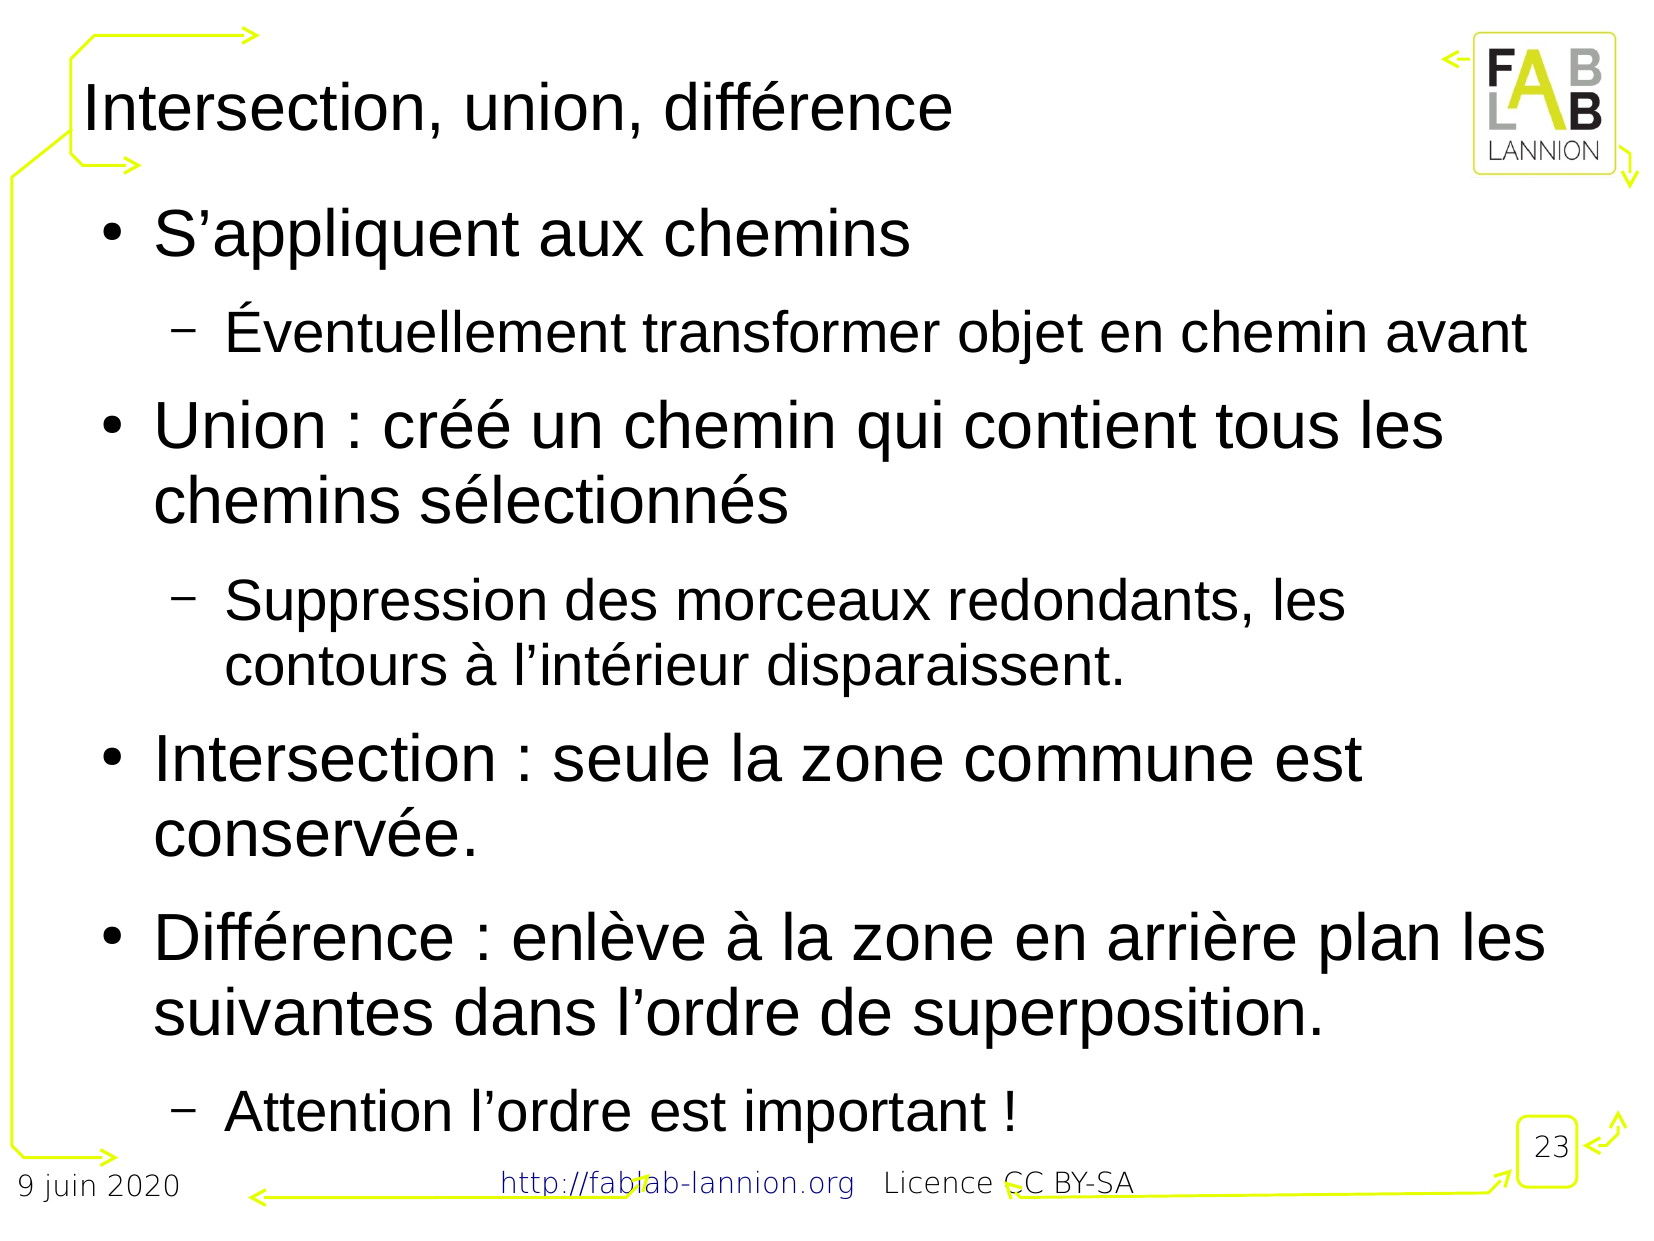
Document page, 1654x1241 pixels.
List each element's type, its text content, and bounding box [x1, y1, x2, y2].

picture [1470, 29, 1619, 178]
title Intersection, union, différence [82, 49, 1441, 166]
list S’appliquent aux chemins Éventuellement transformer objet en chemin avant Union : créé un chemin qui contient tous les chemins sélectionnés Suppression des morceaux redondants, les contours à l’intérieur disparaissent. Intersection : seule la zone commune est conservée. Différence : enlève à la zone en arrière plan les suivantes dans l’ordre de superposition. Attention l’ordre est important ! [82, 195, 1571, 1004]
